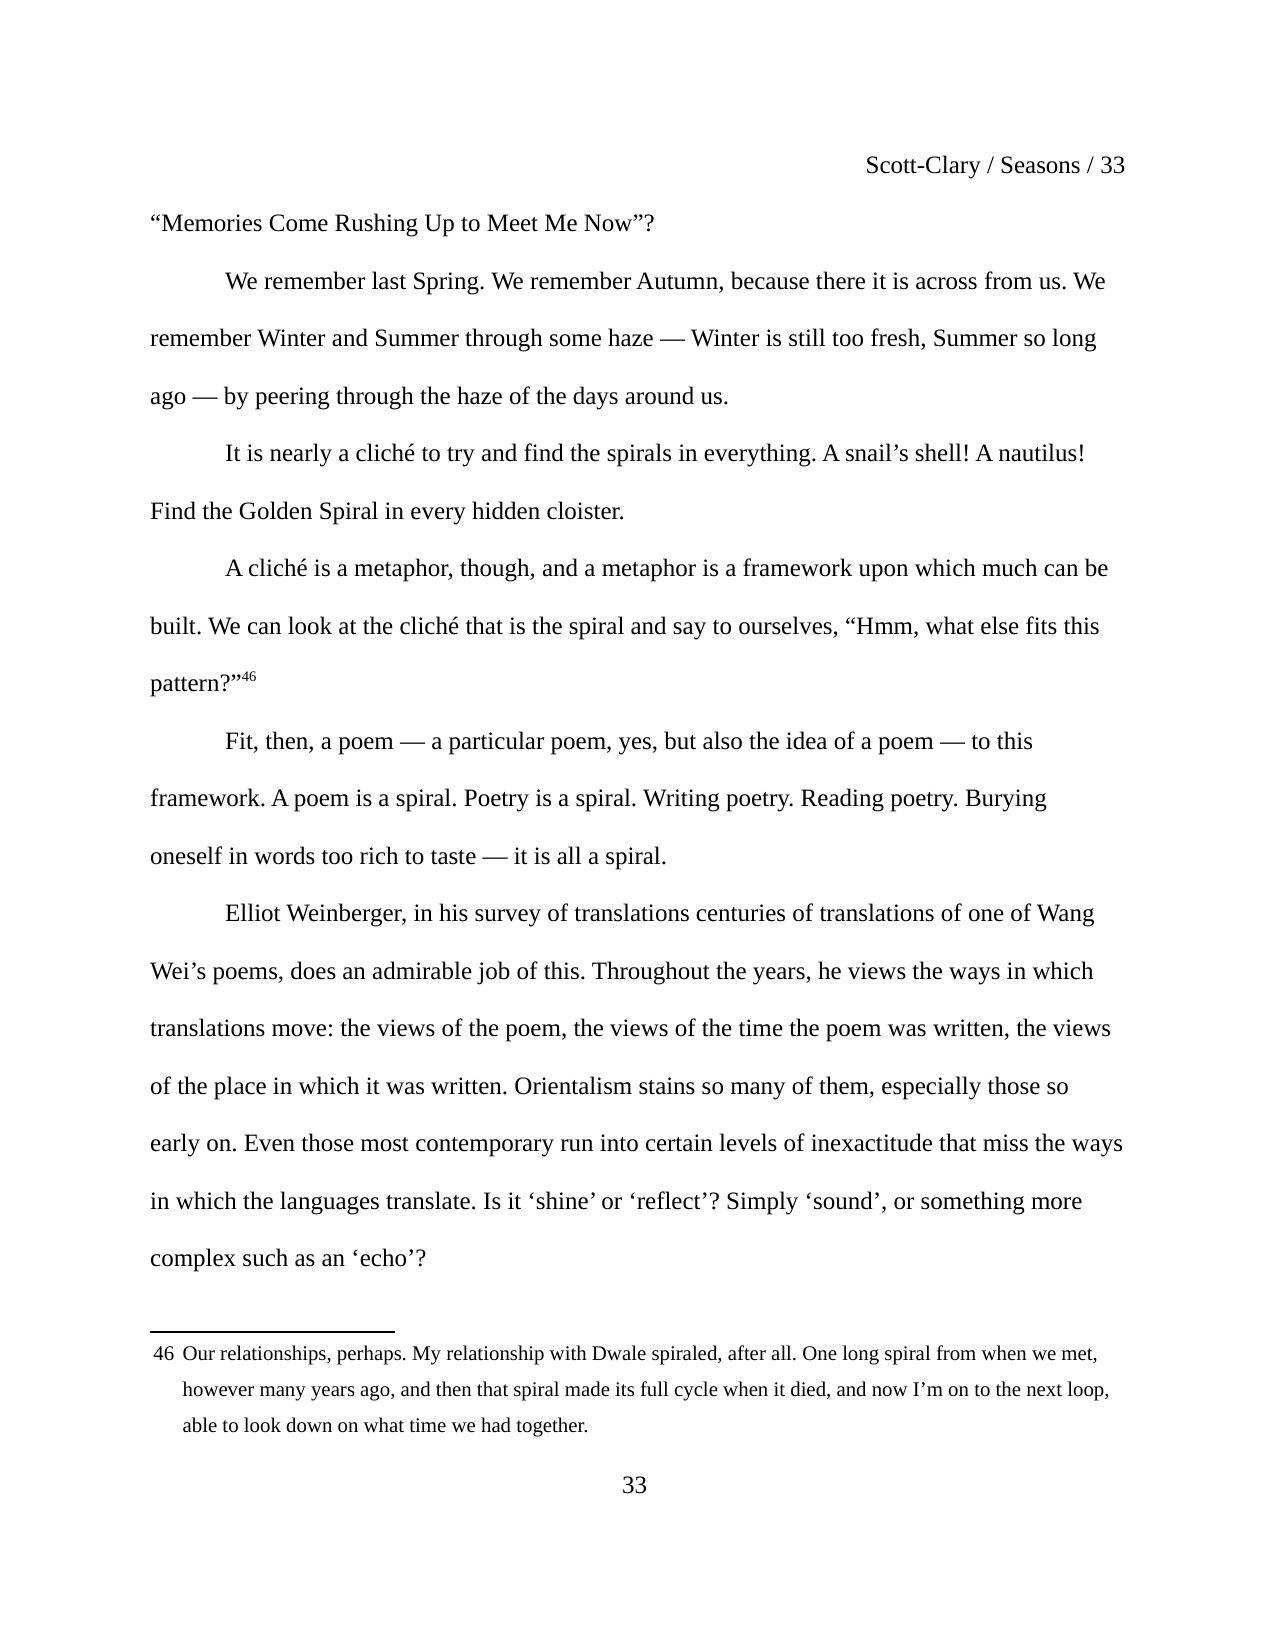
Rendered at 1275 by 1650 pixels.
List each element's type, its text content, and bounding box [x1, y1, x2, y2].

text Fit, then, a poem — a particular poem, yes, but also the idea of a poem — to this framework. A poem is a spiral. Poetry is a spiral. Writing poetry. Reading poetry. Burying oneself in words too rich to taste — it is all a spiral. [150, 726, 1125, 869]
text Elliot Weinberger, in his survey of translations centuries of translations of one of Wang Wei’s poems, does an admirable job of this. Throughout the years, he views the ways in which translations move: the views of the poem, the views of the time the poem was written, the views of the place in which it was written. Orientalism stains so many of them, especially those so early on. Even those most contemporary run into certain levels of inexactitude that miss the ways in which the languages translate. Is it ‘shine’ or ‘reflect’? Simply ‘sound’, or something more complex such as an ‘echo’? [150, 898, 1125, 1272]
text Our relationships, perhaps. My relationship with Dwale spiraled, after all. One long spiral from when we met, however many years ago, and then that spiral made its full cycle when it died, and now I’m on to the next loop, able to look down on what time we had together. [150, 1338, 1125, 1440]
text “Memories Come Rushing Up to Meet Me Now”? [150, 208, 1125, 237]
text We remember last Spring. We remember Autumn, because there it is across from us. We remember Winter and Summer through some haze — Winter is still too fresh, Summer so long ago — by peering through the haze of the days around us. [150, 266, 1125, 409]
text A cliché is a metaphor, though, and a metaphor is a framework upon which much can be built. We can look at the cliché that is the spiral and say to ourselves, “Hmm, what else fits this pattern?” [150, 553, 1125, 697]
text It is nearly a cliché to try and find the spirals in everything. A snail’s shell! A nautilus! Find the Golden Spiral in every hidden cloister. [150, 438, 1125, 524]
